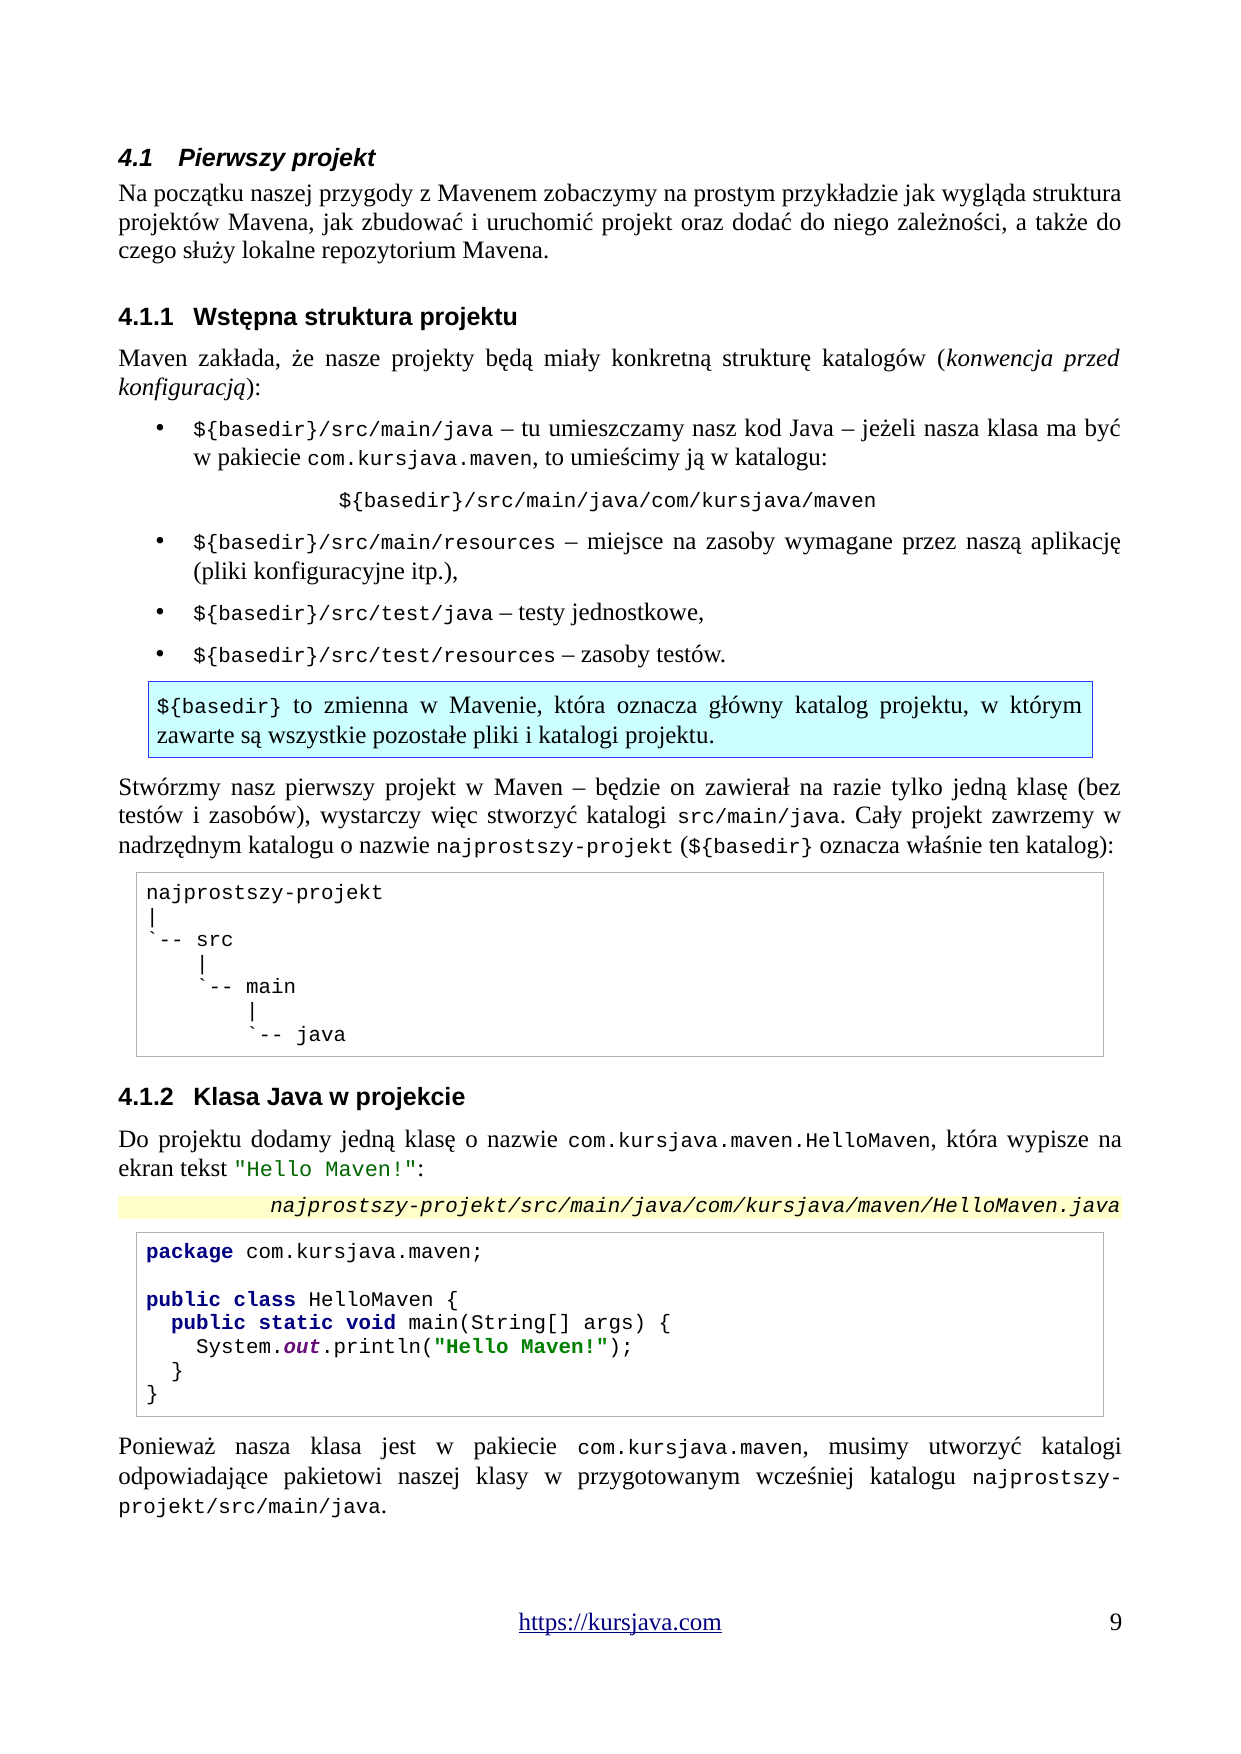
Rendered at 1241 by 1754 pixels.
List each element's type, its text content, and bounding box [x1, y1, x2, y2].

text | [137, 943, 1103, 967]
text Maven zakłada, że nasze projekty będą miały konkretną strukturę katalogów (konwencja przed konfiguracją): [118, 343, 1122, 401]
text System.out.println("Hello Maven!"); [137, 1326, 1103, 1350]
text Na początku naszej przygody z Mavenem zobaczymy na prostym przykładzie jak wygląda struktura projektów Mavena, jak zbudować i uruchomić projekt oraz dodać do niego zależności, a także do czego służy lokalne repozytorium Mavena. [118, 178, 1122, 264]
text Do projektu dodamy jedną klasę o nazwie com.kursjava.maven.HelloMaven, która wypisze na ekran tekst "Hello Maven!": [118, 1124, 1122, 1183]
text | [137, 896, 1103, 919]
text najprostszy-projekt/src/main/java/com/kursjava/maven/HelloMaven.java [118, 1196, 1122, 1219]
text } [137, 1350, 1103, 1373]
list ${basedir}/src/main/java – tu umieszczamy nasz kod Java – jeżeli nasza klasa ma być w pakiecie com.kursjava.maven, to umieścimy ją w katalogu: [156, 413, 1122, 472]
text public class HelloMaven { [137, 1279, 1103, 1302]
text ${basedir}/src/main/java/com/kursjava/maven [118, 484, 1122, 514]
text } [137, 1373, 1103, 1416]
text `-- java [137, 1014, 1103, 1056]
text Stwórzmy nasz pierwszy projekt w Maven – będzie on zawierał na razie tylko jedną klasę (bez testów i zasobów), wystarczy więc stworzyć katalogi src/main/java. Cały projekt zawrzemy w nadrzędnym katalogu o nazwie najprostszy-projekt (${basedir} oznacza właśnie ten katalog): [118, 772, 1122, 860]
list ${basedir}/src/test/java – testy jednostkowe, [156, 597, 1122, 627]
subtitle Klasa Java w projekcie [118, 1082, 1122, 1111]
text | [137, 990, 1103, 1014]
text package com.kursjava.maven; [137, 1233, 1103, 1265]
list ${basedir}/src/test/resources – zasoby testów. [156, 639, 1122, 669]
text `-- src [137, 919, 1103, 943]
text Ponieważ nasza klasa jest w pakiecie com.kursjava.maven, musimy utworzyć katalogi odpowiadające pakietowi naszej klasy w przygotowanym wcześniej katalogu najprostszy-projekt/src/main/java. [118, 1431, 1122, 1520]
list ${basedir}/src/main/resources – miejsce na zasoby wymagane przez naszą aplikację (pliki konfiguracyjne itp.), [156, 526, 1122, 585]
text najprostszy-projekt [137, 873, 1103, 896]
text ${basedir} to zmienna w Mavenie, która oznacza główny katalog projektu, w którym zawarte są wszystkie pozostałe pliki i katalogi projektu. [149, 682, 1092, 757]
text public static void main(String[] args) { [137, 1302, 1103, 1326]
subtitle Pierwszy projekt [118, 143, 1122, 172]
text `-- main [137, 967, 1103, 990]
subtitle Wstępna struktura projektu [118, 302, 1122, 331]
